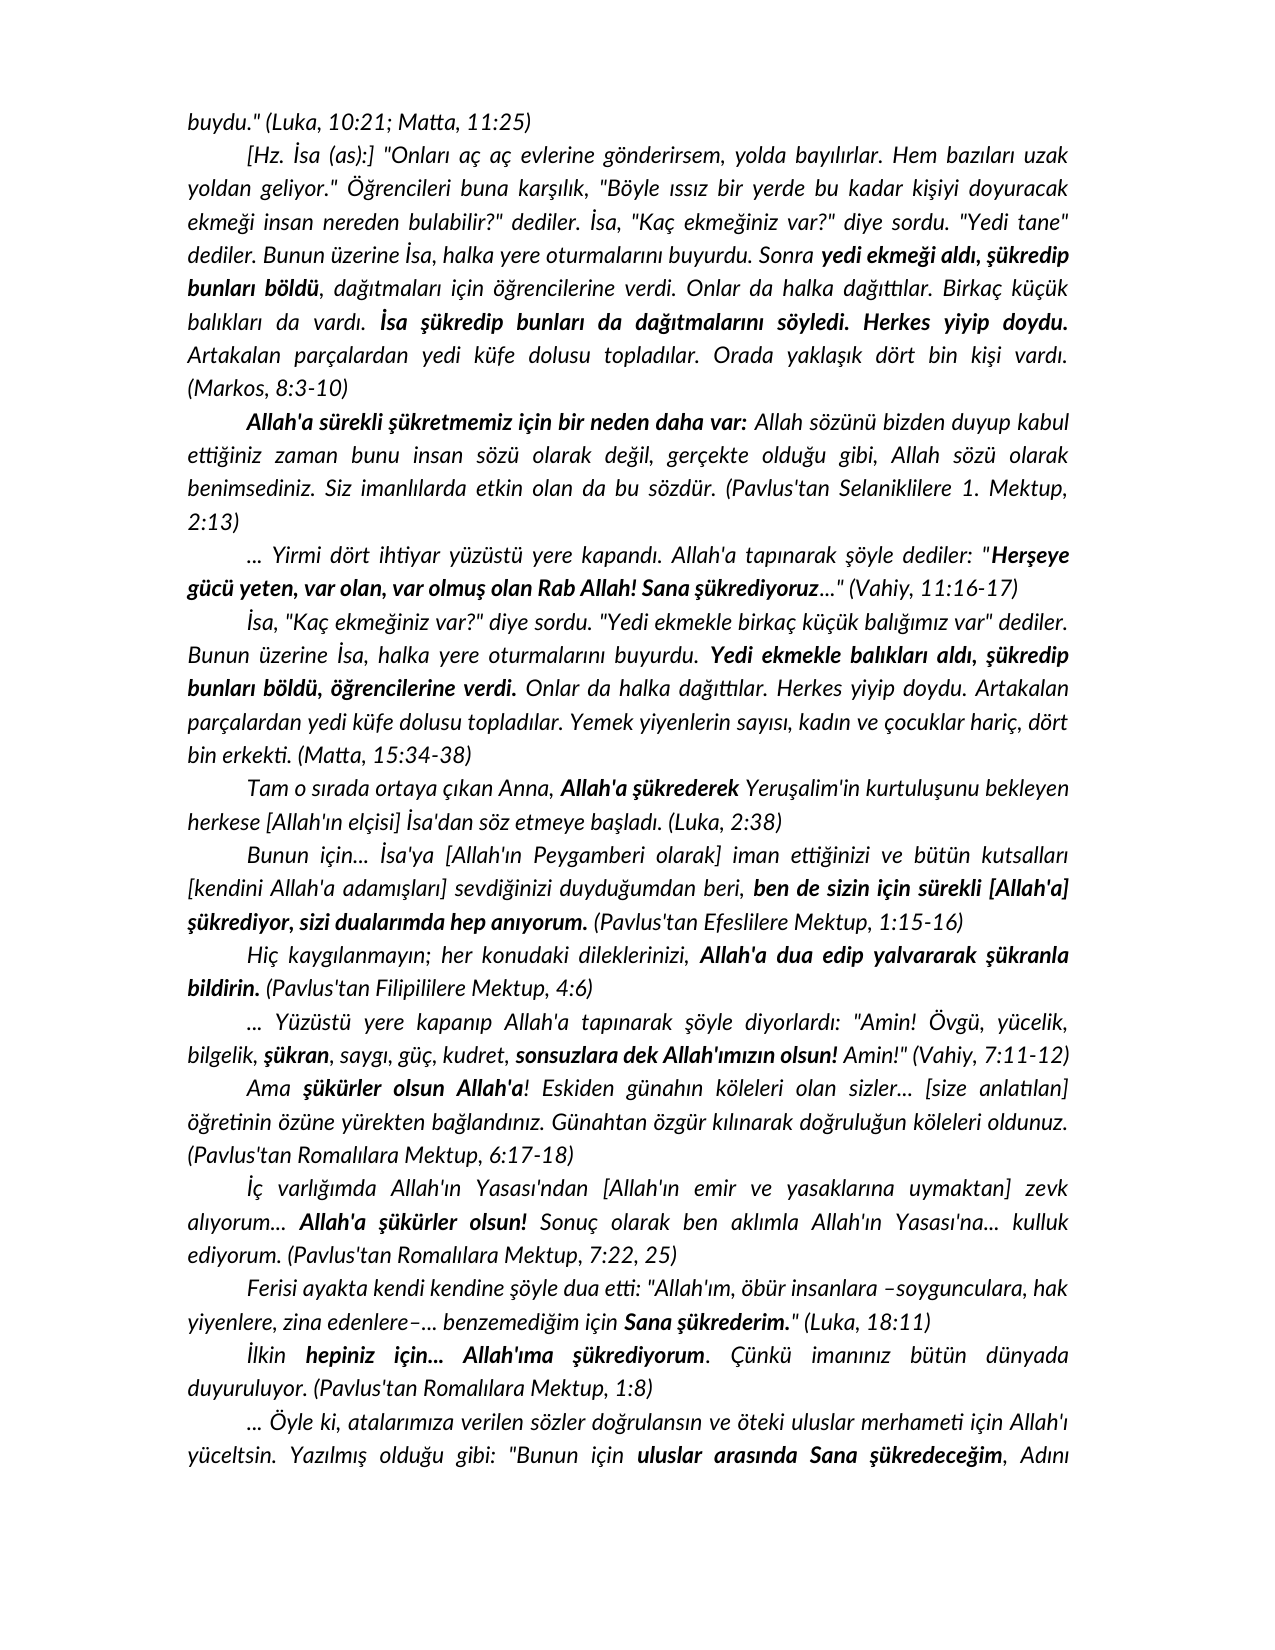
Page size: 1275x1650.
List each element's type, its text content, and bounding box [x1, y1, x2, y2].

text Allah'a sürekli şükretmemiz için bir neden daha var: Allah sözünü bizden duyup kabul ettiğiniz zaman bunu insan sözü olarak değil, gerçekte olduğu gibi, Allah sözü olarak benimsediniz. Siz imanlılarda etkin olan da bu sözdür. (Pavlus'tan Selaniklilere 1. Mektup, 2:13) [187, 403, 1070, 537]
text Bunun için... İsa'ya [Allah'ın Peygamberi olarak] iman ettiğinizi ve bütün kutsalları [kendini Allah'a adamışları] sevdiğinizi duyduğumdan beri, ben de sizin için sürekli [Allah'a] şükrediyor, sizi dualarımda hep anıyorum. (Pavlus'tan Efeslilere Mektup, 1:15-16) [187, 837, 1070, 937]
text İç varlığımda Allah'ın Yasası'ndan [Allah'ın emir ve yasaklarına uymaktan] zevk alıyorum... Allah'a şükürler olsun! Sonuç olarak ben aklımla Allah'ın Yasası'na... kulluk ediyorum. (Pavlus'tan Romalılara Mektup, 7:22, 25) [187, 1170, 1070, 1270]
text ... Öyle ki, atalarımıza verilen sözler doğrulansın ve öteki uluslar merhameti için Allah'ı yüceltsin. Yazılmış olduğu gibi: "Bunun için uluslar arasında Sana şükredeceğim, Adını [187, 1403, 1070, 1470]
text ... Yirmi dört ihtiyar yüzüstü yere kapandı. Allah'a tapınarak şöyle dediler: "Herşeye gücü yeten, var olan, var olmuş olan Rab Allah! Sana şükrediyoruz..." (Vahiy, 11:16-17) [187, 537, 1070, 603]
text buydu." (Luka, 10:21; Matta, 11:25) [187, 103, 1070, 137]
text Ferisi ayakta kendi kendine şöyle dua etti: "Allah'ım, öbür insanlara –soygunculara, hak yiyenlere, zina edenlere–... benzemediğim için Sana şükrederim." (Luka, 18:11) [187, 1270, 1070, 1337]
text İlkin hepiniz için... Allah'ıma şükrediyorum. Çünkü imanınız bütün dünyada duyuruluyor. (Pavlus'tan Romalılara Mektup, 1:8) [187, 1337, 1070, 1403]
text İsa, "Kaç ekmeğiniz var?" diye sordu. "Yedi ekmekle birkaç küçük balığımız var" dediler. Bunun üzerine İsa, halka yere oturmalarını buyurdu. Yedi ekmekle balıkları aldı, şükredip bunları böldü, öğrencilerine verdi. Onlar da halka dağıttılar. Herkes yiyip doydu. Artakalan parçalardan yedi küfe dolusu topladılar. Yemek yiyenlerin sayısı, kadın ve çocuklar hariç, dört bin erkekti. (Matta, 15:34-38) [187, 603, 1070, 770]
text Ama şükürler olsun Allah'a! Eskiden günahın köleleri olan sizler... [size anlatılan] öğretinin özüne yürekten bağlandınız. Günahtan özgür kılınarak doğruluğun köleleri oldunuz. (Pavlus'tan Romalılara Mektup, 6:17-18) [187, 1070, 1070, 1170]
text ... Yüzüstü yere kapanıp Allah'a tapınarak şöyle diyorlardı: "Amin! Övgü, yücelik, bilgelik, şükran, saygı, güç, kudret, sonsuzlara dek Allah'ımızın olsun! Amin!" (Vahiy, 7:11-12) [187, 1003, 1070, 1070]
text Tam o sırada ortaya çıkan Anna, Allah'a şükrederek Yeruşalim'in kurtuluşunu bekleyen herkese [Allah'ın elçisi] İsa'dan söz etmeye başladı. (Luka, 2:38) [187, 770, 1070, 837]
text Hiç kaygılanmayın; her konudaki dileklerinizi, Allah'a dua edip yalvararak şükranla bildirin. (Pavlus'tan Filipililere Mektup, 4:6) [187, 937, 1070, 1003]
text [Hz. İsa (as):] "Onları aç aç evlerine gönderirsem, yolda bayılırlar. Hem bazıları uzak yoldan geliyor." Öğrencileri buna karşılık, "Böyle ıssız bir yerde bu kadar kişiyi doyuracak ekmeği insan nereden bulabilir?" dediler. İsa, "Kaç ekmeğiniz var?" diye sordu. "Yedi tane" dediler. Bunun üzerine İsa, halka yere oturmalarını buyurdu. Sonra yedi ekmeği aldı, şükredip bunları böldü, dağıtmaları için öğrencilerine verdi. Onlar da halka dağıttılar. Birkaç küçük balıkları da vardı. İsa şükredip bunları da dağıtmalarını söyledi. Herkes yiyip doydu. Artakalan parçalardan yedi küfe dolusu topladılar. Orada yaklaşık dört bin kişi vardı. (Markos, 8:3-10) [187, 137, 1070, 403]
